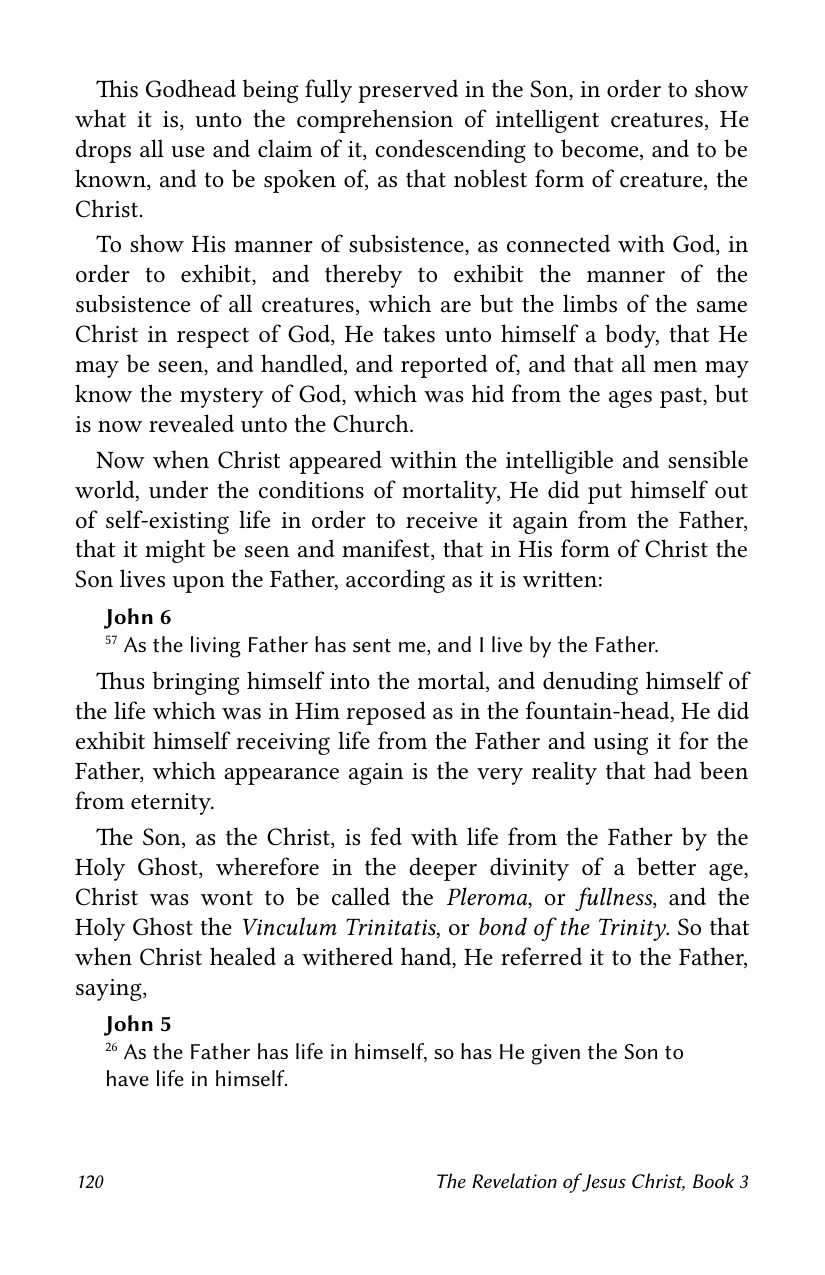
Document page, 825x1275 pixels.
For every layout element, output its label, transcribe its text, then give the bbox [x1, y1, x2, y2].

text The Son, as the Christ, is fed with life from the Father by the Holy Ghost, wherefore in the deeper divinity of a better age, Christ was wont to be called the Pleroma, or fullness, and the Holy Ghost the Vinculum Trinitatis, or bond of the Trinity. So that when Christ healed a withered hand, He referred it to the Father, saying, [75, 823, 750, 1001]
text 57 As the living Father has sent me, and I live by the Father. [105, 632, 720, 658]
text John 6 [105, 604, 750, 630]
text Now when Christ appeared within the intelligible and sensible world, under the conditions of mortality, He did put himself out of self-existing life in order to receive it again from the Father, that it might be seen and manifest, that in His form of Christ the Son lives upon the Father, according as it is written: [75, 446, 750, 594]
text Thus bringing himself into the mortal, and denuding himself of the life which was in Him reposed as in the fountain-head, He did exhibit himself receiving life from the Father and using it for the Father, which appearance again is the very reality that had been from eternity. [75, 667, 750, 816]
text John 5 [105, 1011, 750, 1037]
text To show His manner of subsistence, as connected with God, in order to exhibit, and thereby to exhibit the manner of the subsistence of all creatures, which are but the limbs of the same Christ in respect of God, He takes unto himself a body, that He may be seen, and handled, and reported of, and that all men may know the mystery of God, which was hid from the ages past, but is now revealed unto the Church. [75, 231, 750, 438]
text This Godhead being fully preserved in the Son, in order to show what it is, unto the comprehension of intelligent creatures, He drops all use and claim of it, condescending to become, and to be known, and to be spoken of, as that noblest form of creature, the Christ. [75, 75, 750, 223]
text 26 As the Father has life in himself, so has He given the Son to have life in himself. [105, 1039, 720, 1092]
